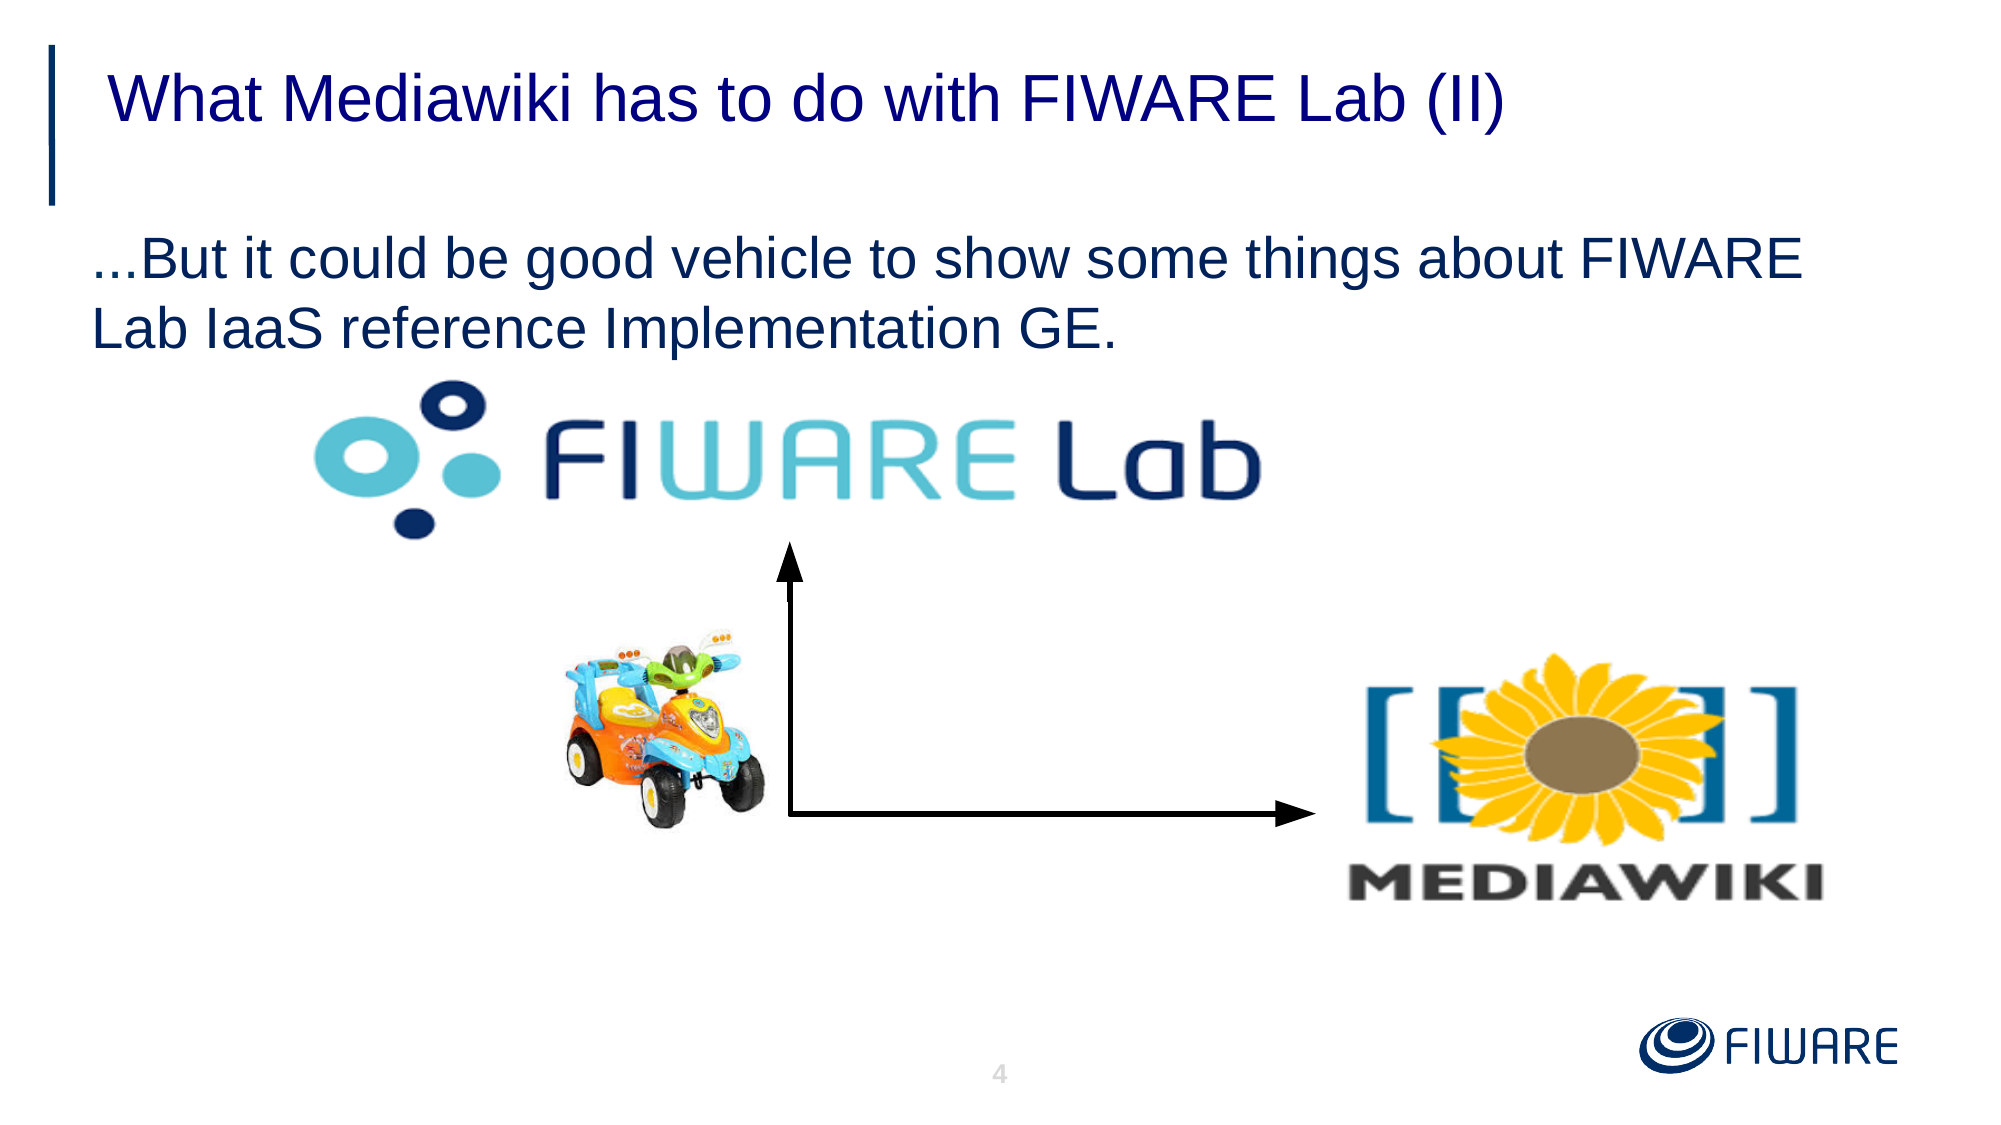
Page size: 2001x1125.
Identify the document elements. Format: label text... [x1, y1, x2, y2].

text_box ...But it could be good vehicle to show some things about FIWARE Lab IaaS reference Implementation GE. [76, 212, 1902, 368]
picture [283, 377, 1297, 542]
picture [1315, 635, 1843, 993]
title What Mediawiki has to do with FIWARE Lab (II) [92, 47, 1704, 250]
picture [537, 602, 788, 853]
slide_number [887, 1042, 1113, 1103]
picture [1635, 1012, 1905, 1077]
